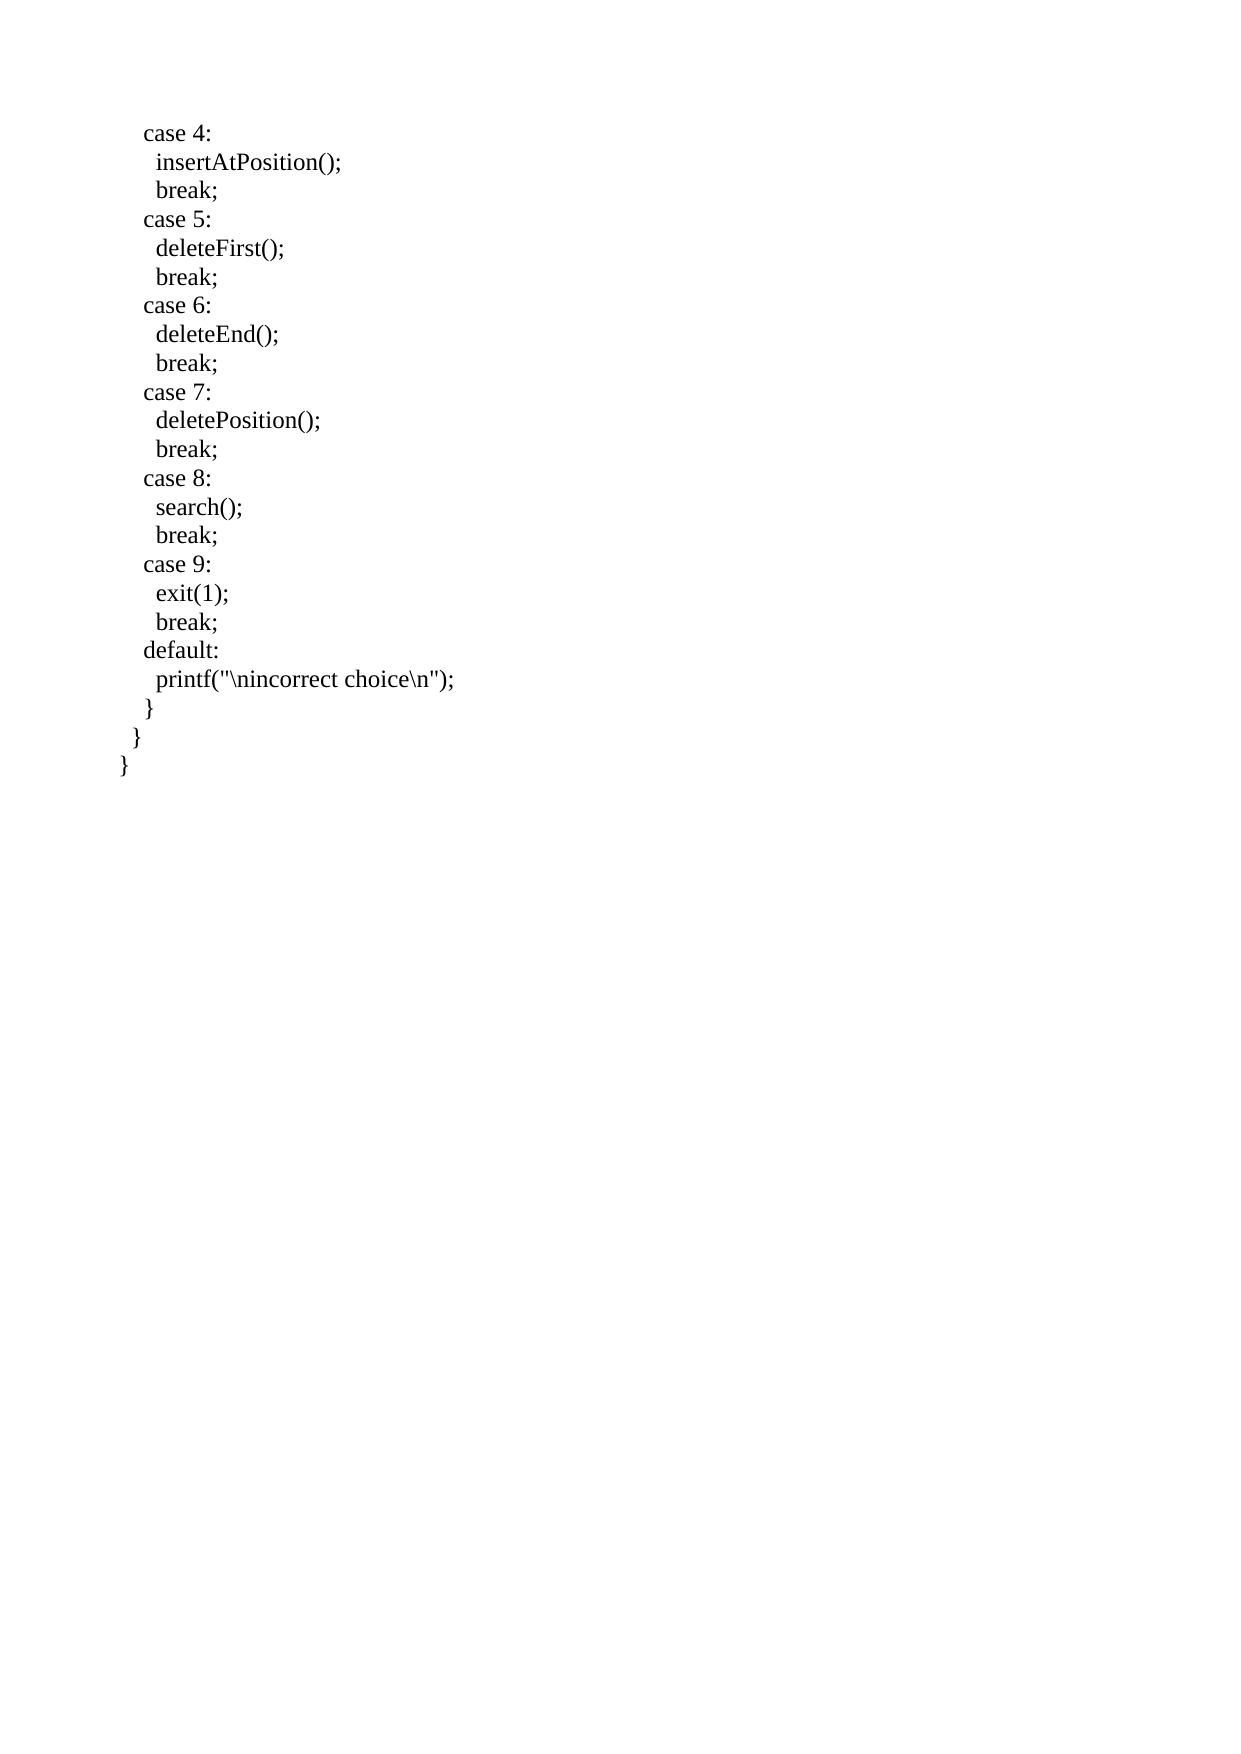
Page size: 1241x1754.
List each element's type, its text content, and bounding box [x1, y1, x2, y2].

text } [118, 751, 1122, 779]
text break; [118, 521, 1122, 549]
text break; [118, 348, 1122, 377]
text break; [118, 434, 1122, 463]
text } [118, 693, 1122, 722]
text exit(1); [118, 578, 1122, 607]
text break; [118, 176, 1122, 204]
text deleteFirst(); [118, 233, 1122, 262]
text } [118, 722, 1122, 751]
text default: [118, 636, 1122, 664]
text case 5: [118, 204, 1122, 233]
text break; [118, 262, 1122, 291]
text insertAtPosition(); [118, 147, 1122, 176]
text case 8: [118, 463, 1122, 492]
text printf("\nincorrect choice\n"); [118, 664, 1122, 693]
text deletePosition(); [118, 406, 1122, 434]
text case 7: [118, 377, 1122, 406]
text case 9: [118, 549, 1122, 578]
text case 6: [118, 291, 1122, 319]
text search(); [118, 492, 1122, 521]
text case 4: [118, 118, 1122, 147]
text deleteEnd(); [118, 319, 1122, 348]
text break; [118, 607, 1122, 636]
